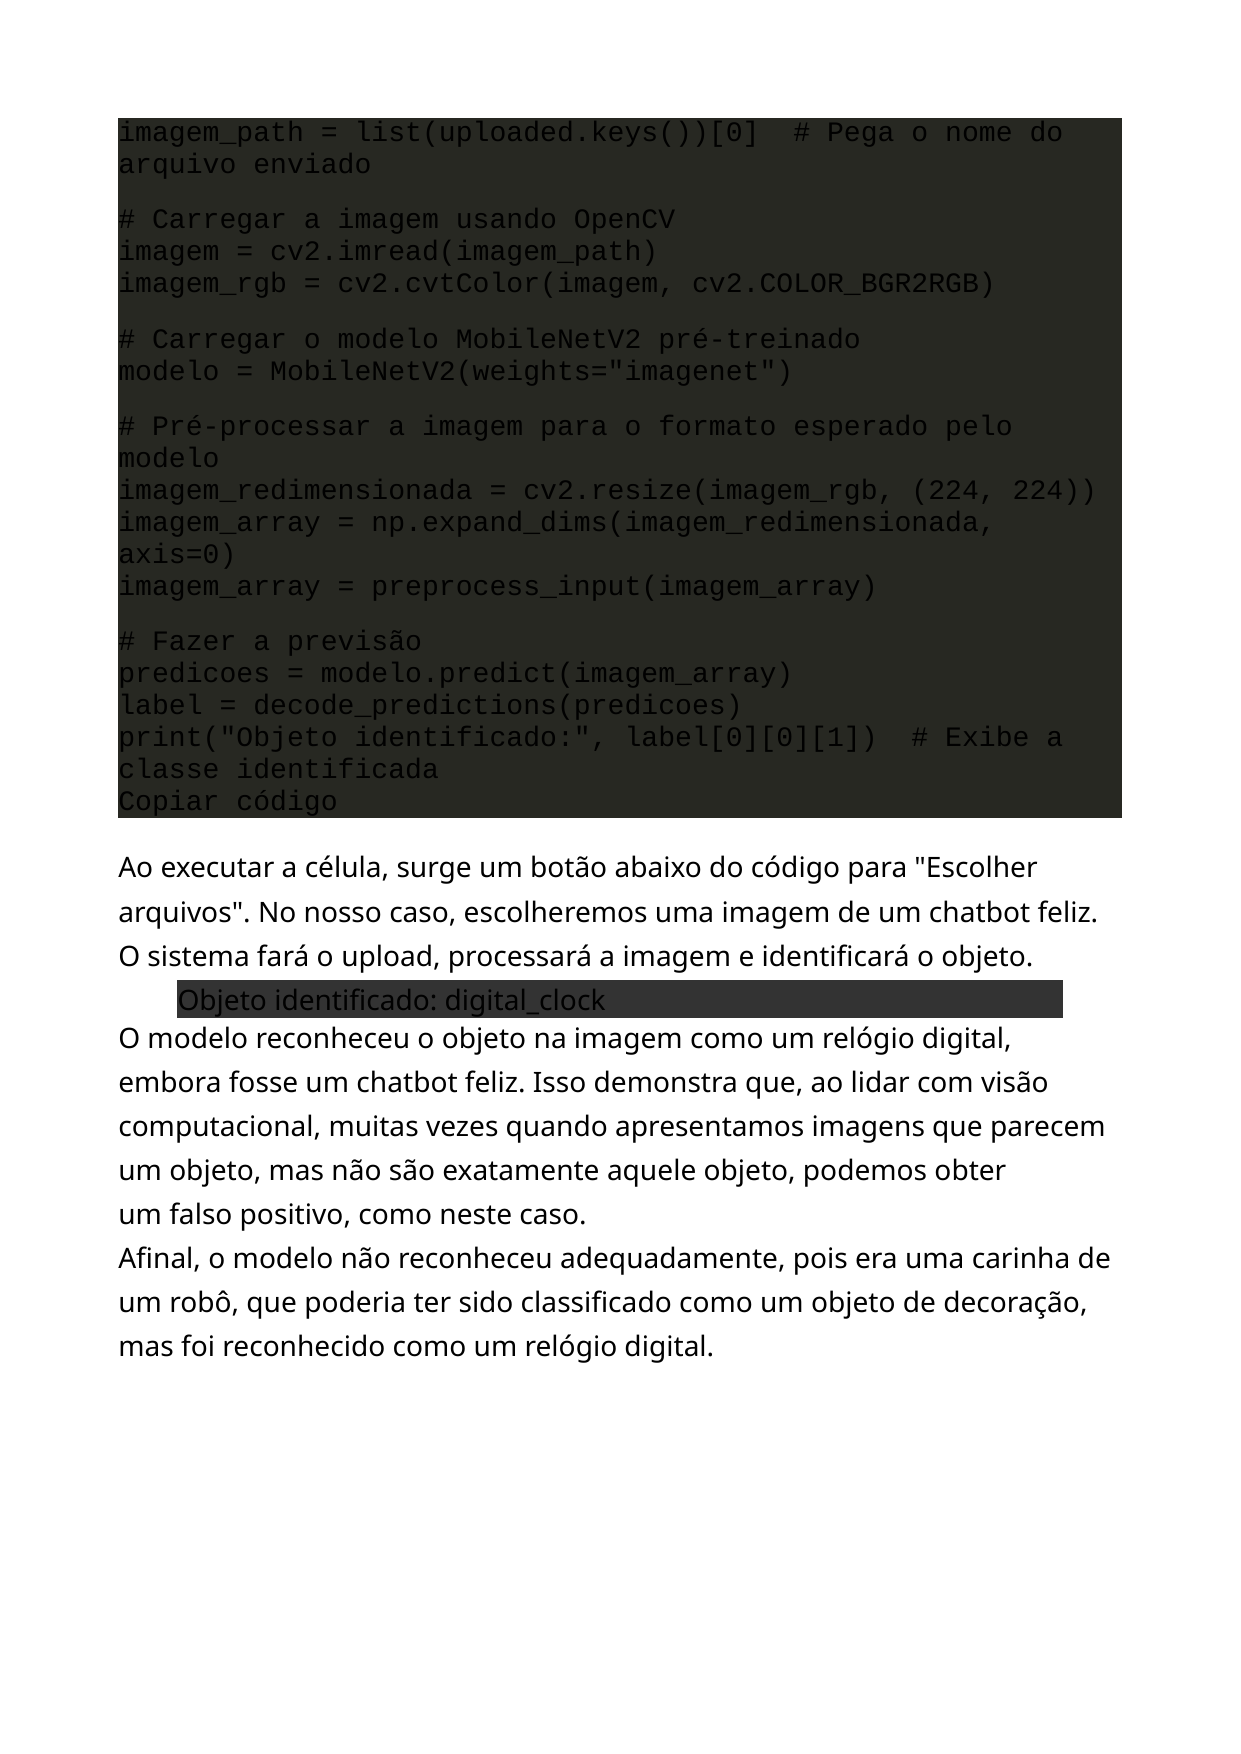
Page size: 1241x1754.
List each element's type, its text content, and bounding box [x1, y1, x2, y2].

text Ao executar a célula, surge um botão abaixo do código para "Escolher arquivos". No nosso caso, escolheremos uma imagem de um chatbot feliz. O sistema fará o upload, processará a imagem e identificará o objeto. [118, 848, 1122, 974]
text imagem_array = preprocess_input(imagem_array) [118, 572, 1122, 603]
text imagem_path = list(uploaded.keys())[0] # Pega o nome do arquivo enviado [118, 118, 1122, 182]
text imagem = cv2.imread(imagem_path) [118, 237, 1122, 269]
text modelo = MobileNetV2(weights="imagenet") [118, 357, 1122, 388]
text # Pré-processar a imagem para o formato esperado pelo modelo [118, 412, 1122, 476]
text imagem_redimensionada = cv2.resize(imagem_rgb, (224, 224)) [118, 476, 1122, 508]
text # Carregar o modelo MobileNetV2 pré-treinado [118, 325, 1122, 357]
text O modelo reconheceu o objeto na imagem como um relógio digital, embora fosse um chatbot feliz. Isso demonstra que, ao lidar com visão computacional, muitas vezes quando apresentamos imagens que parecem um objeto, mas não são exatamente aquele objeto, podemos obter um falso positivo, como neste caso. [118, 1018, 1122, 1233]
text Objeto identificado: digital_clock [177, 980, 1063, 1018]
text # Fazer a previsão [118, 627, 1122, 659]
text predicoes = modelo.predict(imagem_array) [118, 659, 1122, 691]
text Copiar código [118, 786, 1122, 818]
text imagem_rgb = cv2.cvtColor(imagem, cv2.COLOR_BGR2RGB) [118, 269, 1122, 301]
text imagem_array = np.expand_dims(imagem_redimensionada, axis=0) [118, 508, 1122, 572]
text print("Objeto identificado:", label[0][0][1]) # Exibe a classe identificada [118, 723, 1122, 786]
text label = decode_predictions(predicoes) [118, 691, 1122, 723]
text Afinal, o modelo não reconheceu adequadamente, pois era uma carinha de um robô, que poderia ter sido classificado como um objeto de decoração, mas foi reconhecido como um relógio digital. [118, 1239, 1122, 1365]
text # Carregar a imagem usando OpenCV [118, 206, 1122, 237]
